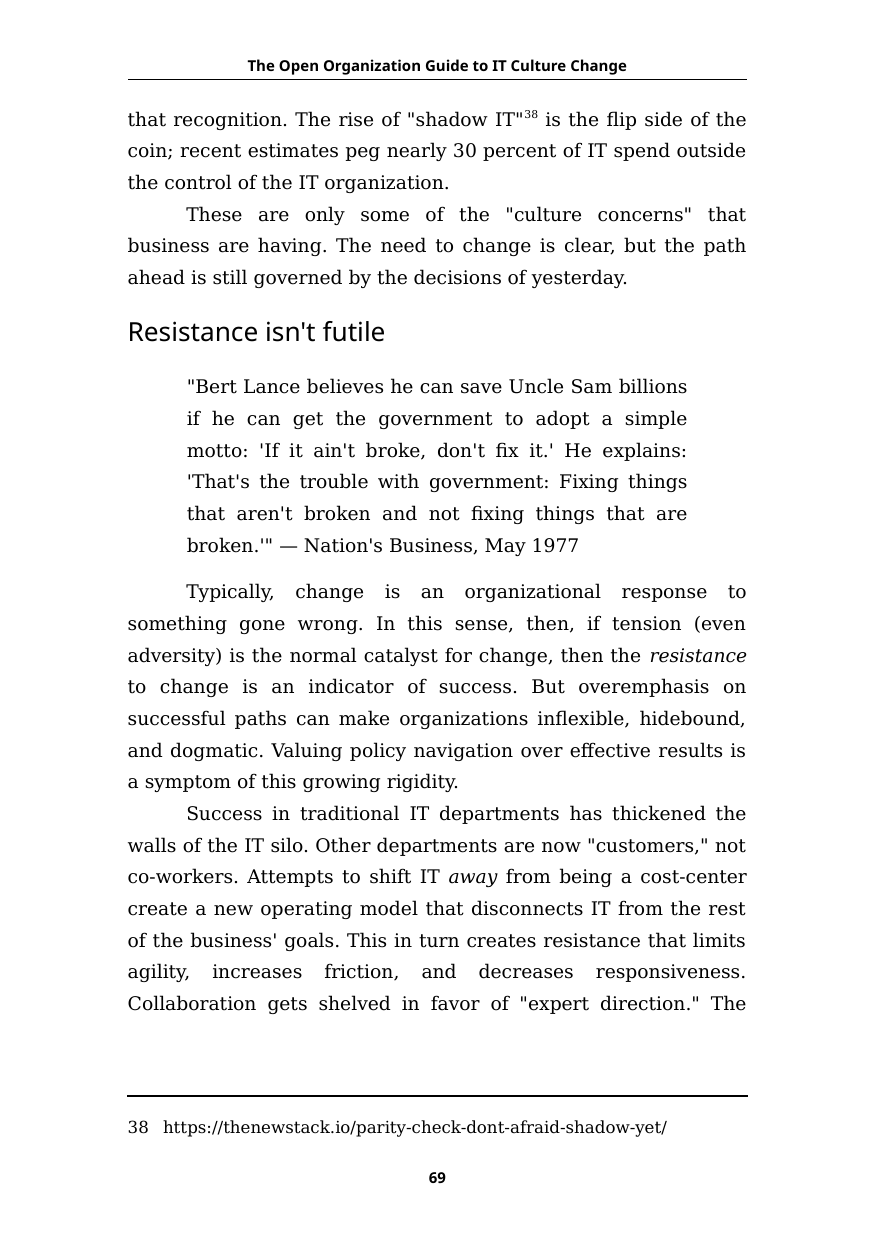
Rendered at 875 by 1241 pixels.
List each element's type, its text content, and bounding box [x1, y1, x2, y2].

text "Bert Lance believes he can save Uncle Sam billions if he can get the government to adopt a simple motto: 'If it ain't broke, don't fix it.' He explains: 'That's the trouble with government: Fixing things that aren't broken and not fixing things that are broken.'" — Nation's Business, May 1977 [187, 377, 688, 557]
text Typically, change is an organizational response to something gone wrong. In this sense, then, if tension (even adversity) is the normal catalyst for change, then the resistance to change is an indicator of success. But overemphasis on successful paths can make organizations inflexible, hidebound, and dogmatic. Valuing policy navigation over effective results is a symptom of this growing rigidity. [127, 582, 747, 793]
text Success in traditional IT departments has thickened the walls of the IT silo. Other departments are now "customers," not co-workers. Attempts to shift IT away from being a cost-center create a new operating model that disconnects IT from the rest of the business' goals. This in turn creates resistance that limits agility, increases friction, and decreases responsiveness. Collaboration gets shelved in favor of "expert direction." The [127, 803, 747, 1015]
text These are only some of the "culture concerns" that business are having. The need to change is clear, but the path ahead is still governed by the decisions of yesterday. [127, 204, 747, 289]
text that recognition. The rise of "shadow IT" is the flip side of the coin; recent estimates peg nearly 30 percent of IT spend outside the control of the IT organization. [127, 109, 747, 194]
subtitle Resistance isn't futile [127, 313, 747, 349]
text https://thenewstack.io/parity-check-dont-afraid-shadow-yet/ [127, 1118, 747, 1138]
